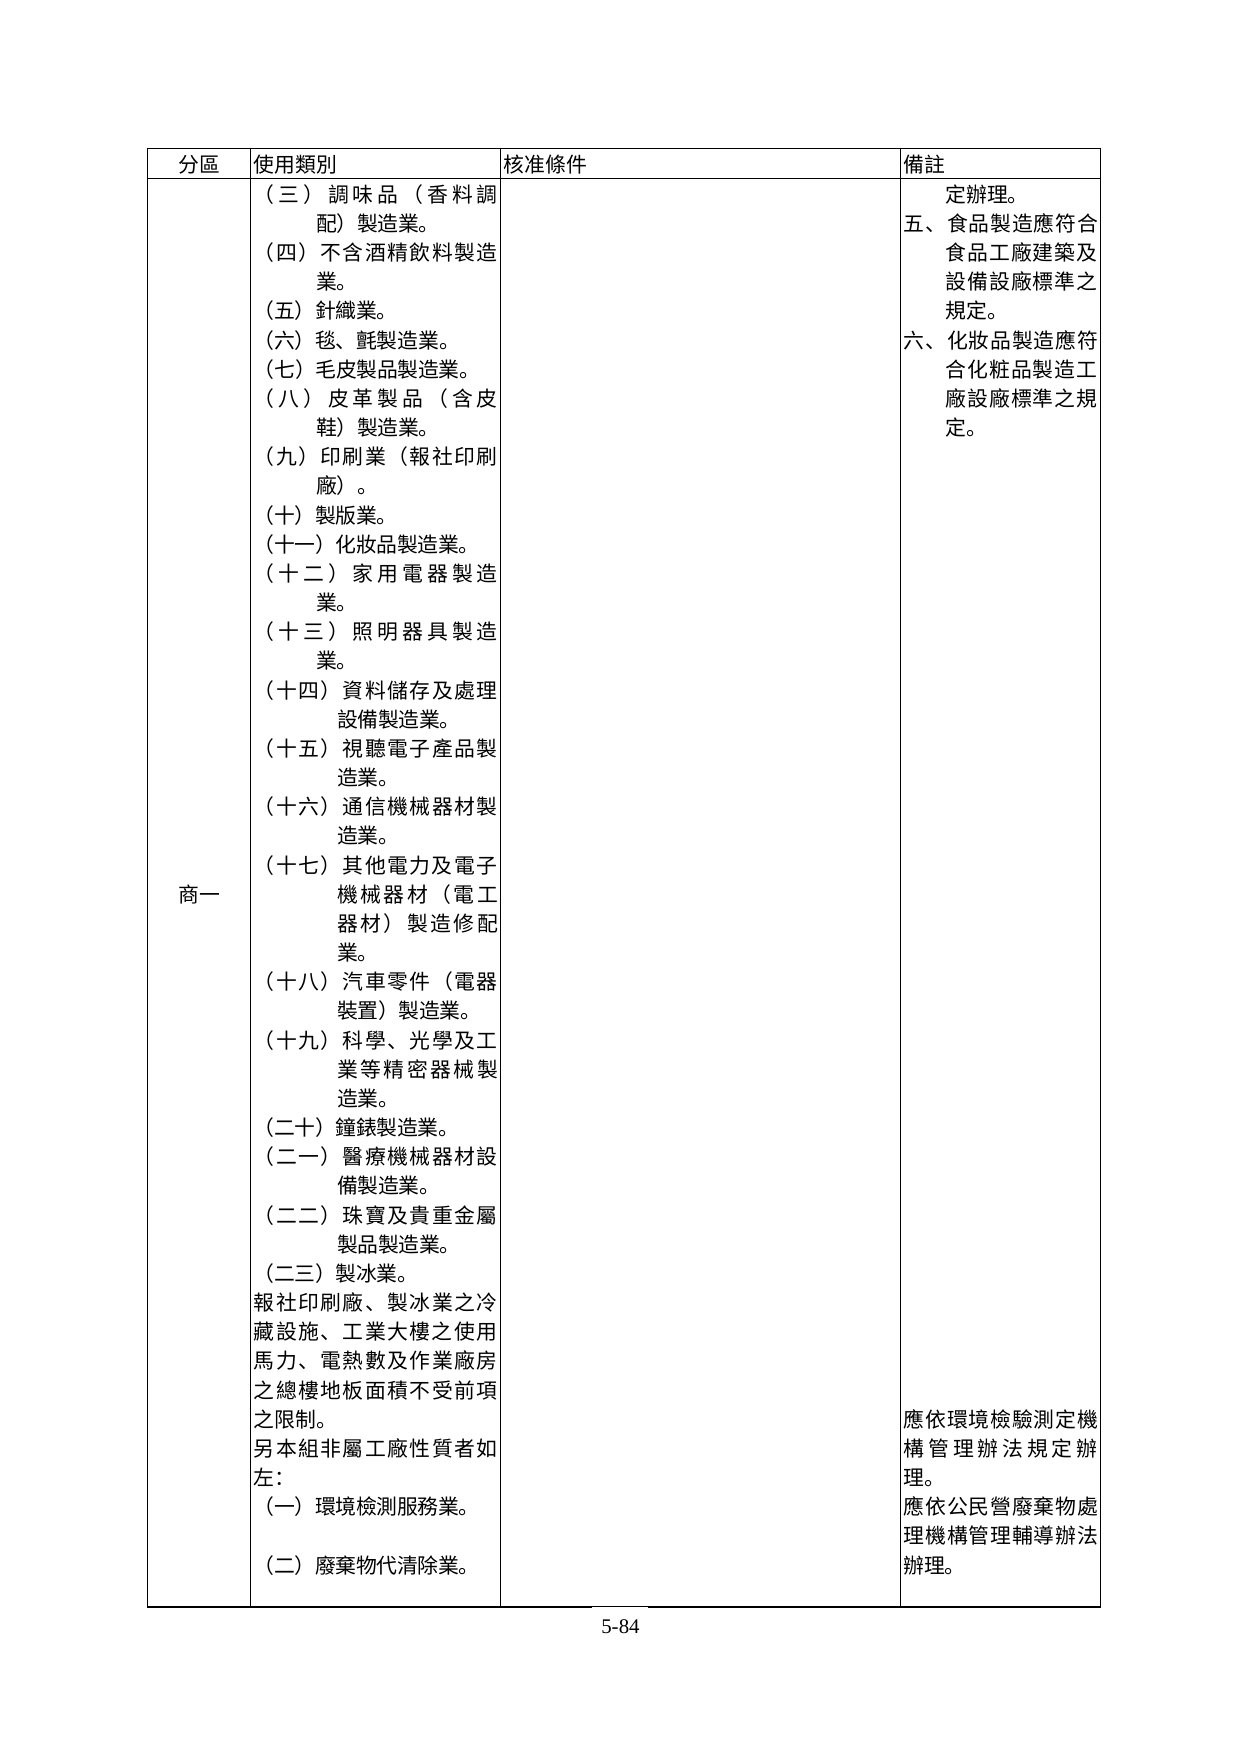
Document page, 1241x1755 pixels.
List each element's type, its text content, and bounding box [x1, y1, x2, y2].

table_cell 定辦理。 五、食品製造應符合食品工廠建築及設備設廠標準之規定。 六、化妝品製造應符合化粧品製造工廠設廠標準之規定。 應依環境檢驗測定機構管理辦法規定辦理。 應依公民營廢棄物處理機構管理輔導辦法辦理。 [901, 179, 1100, 1606]
table_cell [501, 179, 900, 1606]
table_header 使用類別 [251, 149, 500, 178]
table_header 分區 [148, 149, 250, 178]
table_header 核准條件 [501, 149, 900, 178]
table_cell 商一 [148, 179, 250, 1606]
table_cell （三）調味品（香料調配）製造業。 （四）不含酒精飲料製造業。 （五）針織業。 （六）毯、氈製造業。 （七）毛皮製品製造業。 （八）皮革製品（含皮鞋）製造業。 （九）印刷業（報社印刷廠）。 （十）製版業。 （十一）化妝品製造業。 （十二）家用電器製造業。 （十三）照明器具製造業。 （十四）資料儲存及處理設備製造業。 （十五）視聽電子產品製造業。 （十六）通信機械器材製造業。 （十七）其他電力及電子機械器材（電工器材）製造修配業。 （十八）汽車零件（電器裝置）製造業。 （十九）科學、光學及工業等精密器械製造業。 （二十）鐘錶製造業。 （二一）醫療機械器材設備製造業。 （二二）珠寶及貴重金屬製品製造業。 （二三）製冰業。 報社印刷廠、製冰業之冷藏設施、工業大樓之使用馬力、電熱數及作業廠房之總樓地板面積不受前項之限制。 另本組非屬工廠性質者如左： （一）環境檢測服務業。 （二）廢棄物代清除業。 [251, 179, 500, 1606]
table_header 備註 [901, 149, 1100, 178]
